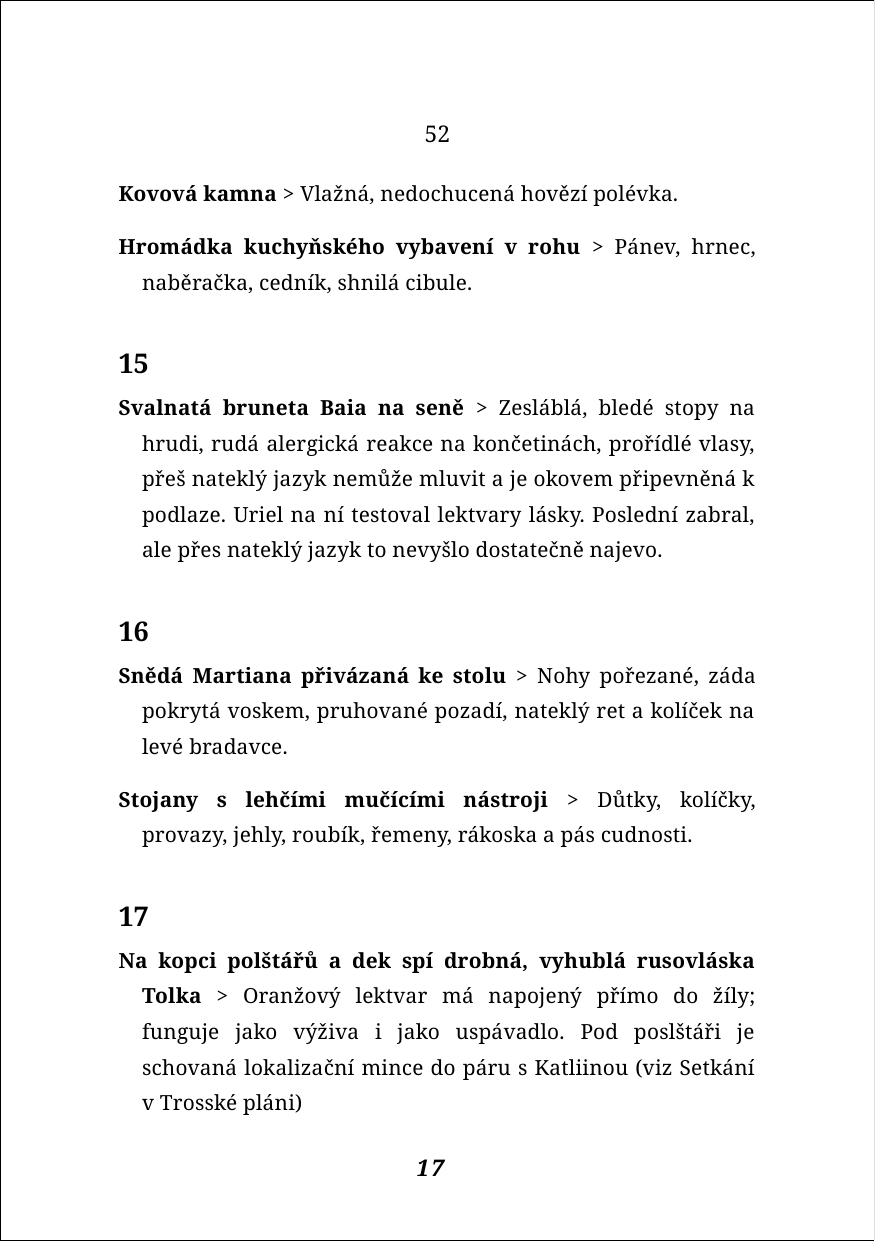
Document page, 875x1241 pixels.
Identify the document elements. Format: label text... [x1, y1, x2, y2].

subtitle 15 [118, 344, 756, 381]
text Na kopci polštářů a dek spí drobná, vyhublá rusovláska Tolka > Oranžový lektvar má napojený přímo do žíly; funguje jako výživa i jako uspávadlo. Pod poslštáři je schovaná lokalizační mince do páru s Katliinou (viz Setkání v Trosské pláni) [118, 946, 756, 1117]
subtitle 16 [118, 612, 756, 649]
text Hromádka kuchyňského vybavení v rohu > Pánev, hrnec, naběračka, cedník, shnilá cibule. [118, 232, 756, 296]
text Svalnatá bruneta Baia na seně > Zesláblá, bledé stopy na hrudi, rudá alergická reakce na končetinách, prořídlé vlasy, přeš nateklý jazyk nemůže mluvit a je okovem připevněná k podlaze. Uriel na ní testoval lektvary lásky. Poslední zabral, ale přes nateklý jazyk to nevyšlo dostatečně najevo. [118, 393, 756, 564]
subtitle 17 [118, 897, 756, 934]
text Stojany s lehčími mučícími nástroji > Důtky, kolíčky, provazy, jehly, roubík, řemeny, rákoska a pás cudnosti. [118, 785, 756, 849]
text Snědá Martiana přivázaná ke stolu > Nohy pořezané, záda pokrytá voskem, pruhované pozadí, nateklý ret a kolíček na levé bradavce. [118, 661, 756, 760]
text Kovová kamna > Vlažná, nedochucená hovězí polévka. [118, 179, 756, 207]
